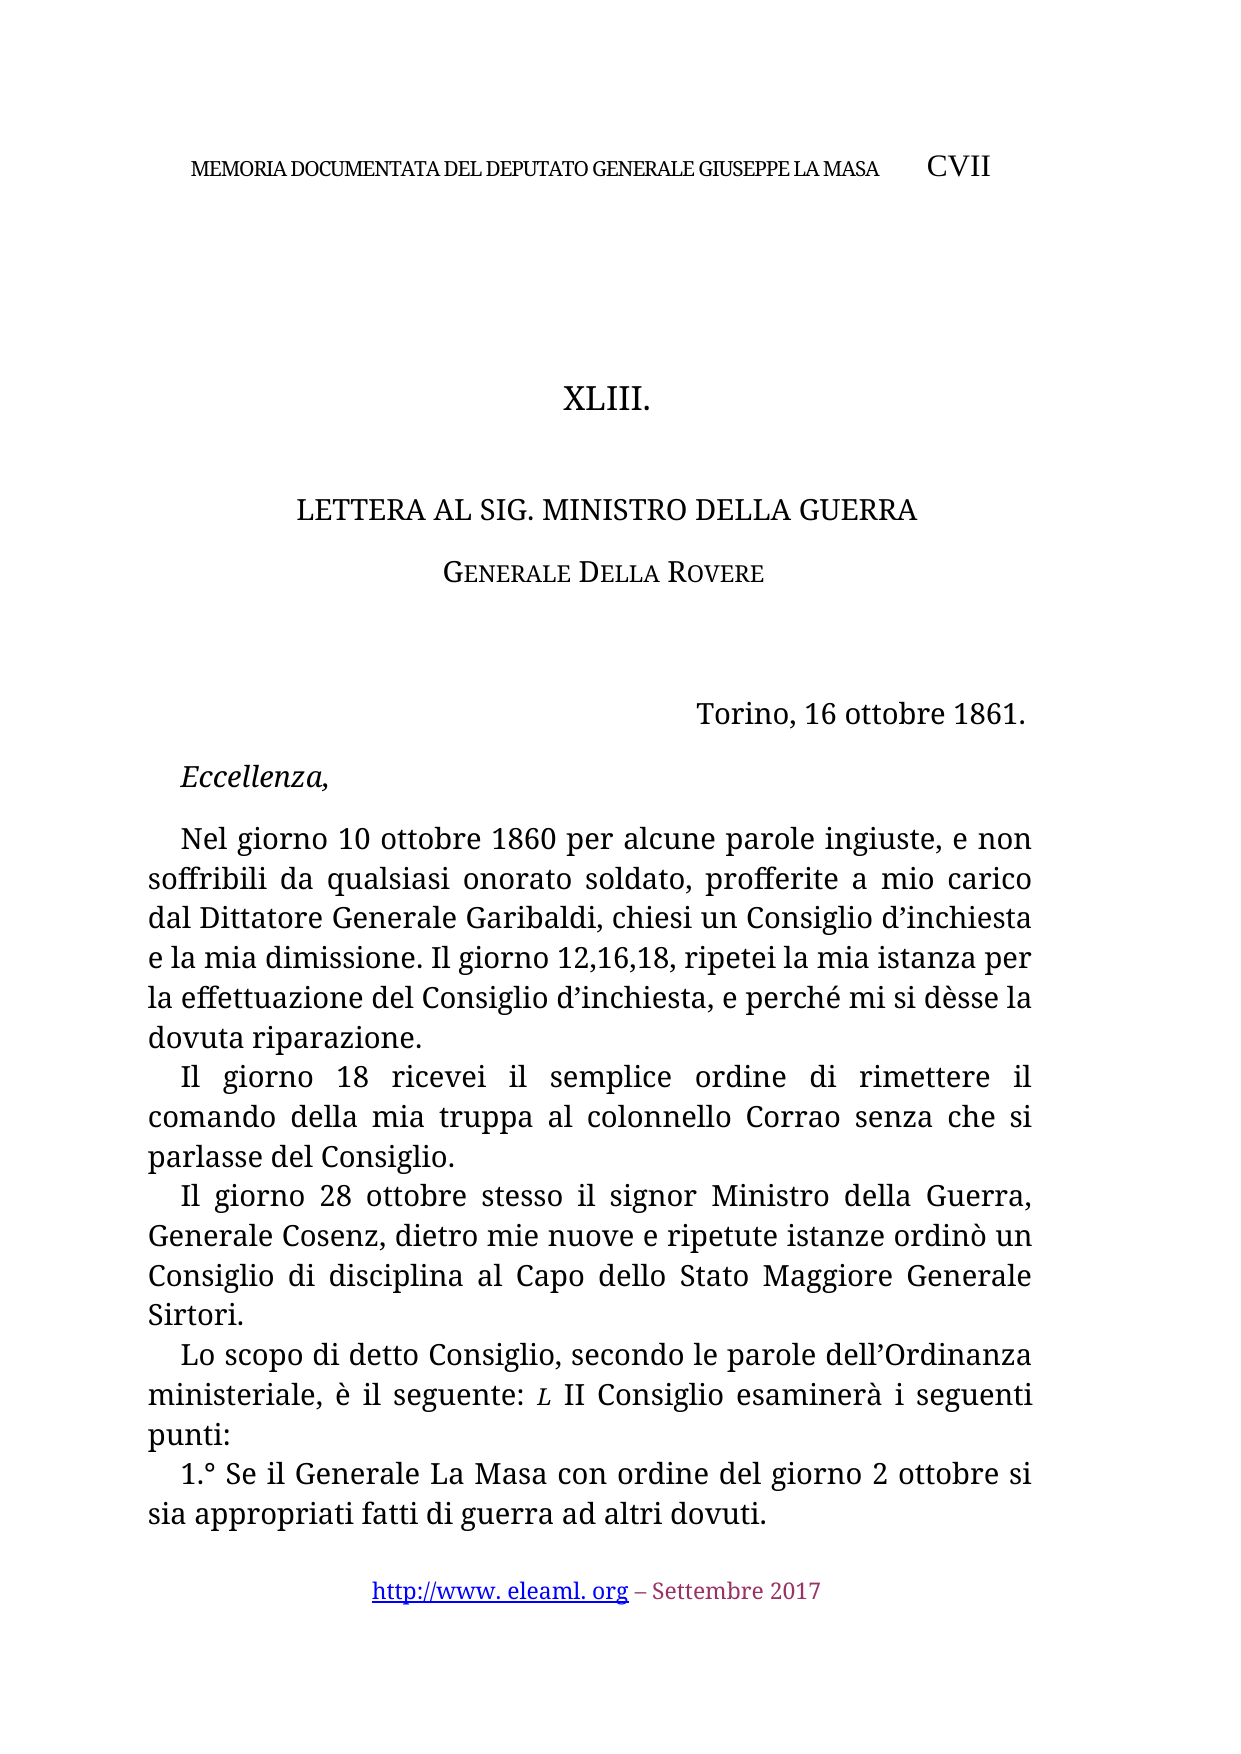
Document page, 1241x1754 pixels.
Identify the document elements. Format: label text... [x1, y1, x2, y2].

text Nel giorno 10 ottobre 1860 per alcune parole ingiuste, e non soffribili da qualsiasi onorato soldato, profferite a mio carico dal Dittatore Generale Garibaldi, chiesi un Consiglio d’inchiesta e la mia dimissione. Il giorno 12,16,18, ripetei la mia istanza per la effettuazione del Consiglio d’inchiesta, e perché mi si dèsse la dovuta riparazione. [148, 818, 1033, 1057]
text Torino, 16 ottobre 1861. [148, 693, 1033, 733]
text XLIII. [148, 375, 1033, 421]
text Lo scopo di detto Consiglio, secondo le parole dell’Ordinanza ministeriale, è il seguente: l II Consiglio esaminerà i seguenti punti: [148, 1334, 1033, 1453]
text Generale Della Rovere [148, 552, 1033, 591]
text LETTERA AL SIG. MINISTRO DELLA GUERRA [148, 489, 1033, 529]
text Il giorno 28 ottobre stesso il signor Ministro della Guerra, Generale Cosenz, dietro mie nuove e ripetute istanze ordinò un Consiglio di disciplina al Capo dello Stato Maggiore Generale Sirtori. [148, 1176, 1033, 1334]
text Il giorno 18 ricevei il semplice ordine di rimettere il comando della mia truppa al colonnello Corrao senza che si parlasse del Consiglio. [148, 1057, 1033, 1176]
text 1.° Se il Generale La Masa con ordine del giorno 2 ottobre si sia appropriati fatti di guerra ad altri dovuti. [148, 1453, 1033, 1533]
text Eccellenza, [148, 756, 1033, 796]
